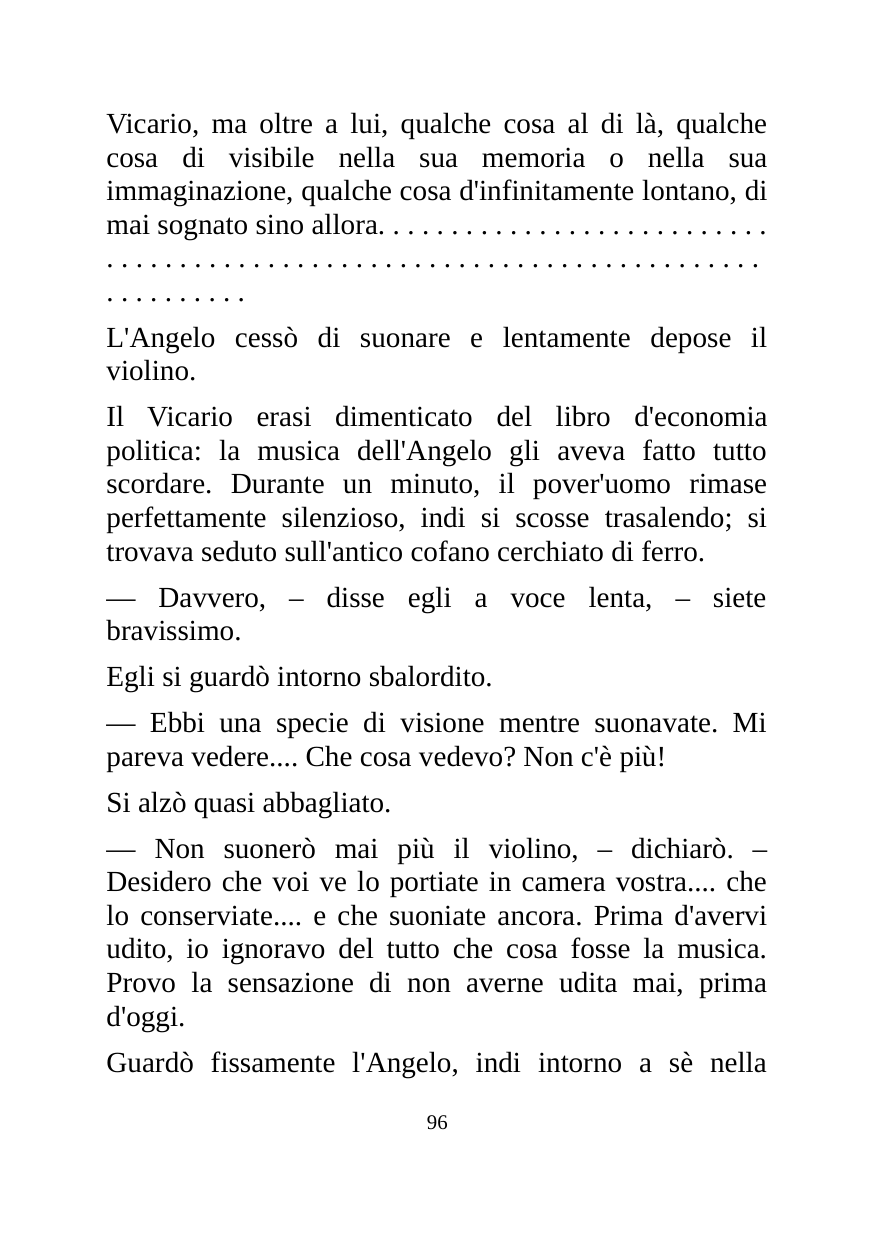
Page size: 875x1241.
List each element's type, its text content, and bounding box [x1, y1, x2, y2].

text Guardò fissamente l'Angelo, indi intorno a sè nella [106, 1045, 768, 1078]
text Si alzò quasi abbagliato. [106, 785, 768, 818]
text — Davvero, – disse egli a voce lenta, – siete bravissimo. [106, 580, 768, 647]
text L'Angelo cessò di suonare e lentamente depose il violino. [106, 320, 768, 387]
text Egli si guardò intorno sbalordito. [106, 659, 768, 693]
text — Ebbi una specie di visione mentre suonavate. Mi pareva vedere.... Che cosa vedevo? Non c'è più! [106, 705, 768, 772]
text Il Vicario erasi dimenticato del libro d'economia politica: la musica dell'Angelo gli aveva fatto tutto scordare. Durante un minuto, il pover'uomo rimase perfettamente silenzioso, indi si scosse trasalendo; si trovava seduto sull'antico cofano cerchiato di ferro. [106, 399, 768, 567]
text — Non suonerò mai più il violino, – dichiarò. – Desidero che voi ve lo portiate in camera vostra.... che lo conserviate.... e che suoniate ancora. Prima d'avervi udito, io ignoravo del tutto che cosa fosse la musica. Provo la sensazione di non averne udita mai, prima d'oggi. [106, 831, 768, 1032]
text Vicario, ma oltre a lui, qualche cosa al di là, qualche cosa di visibile nella sua memoria o nella sua immaginazione, qualche cosa d'infinitamente lontano, di mai sognato sino allora. . . . . . . . . . . . . . . . . . . . . . . . . . . . . . . . . . . . . . . . . . . . . . . . . . . . . . . . . . . . . . . . . . . . . . . . . . . . . . . . . . [106, 106, 768, 307]
